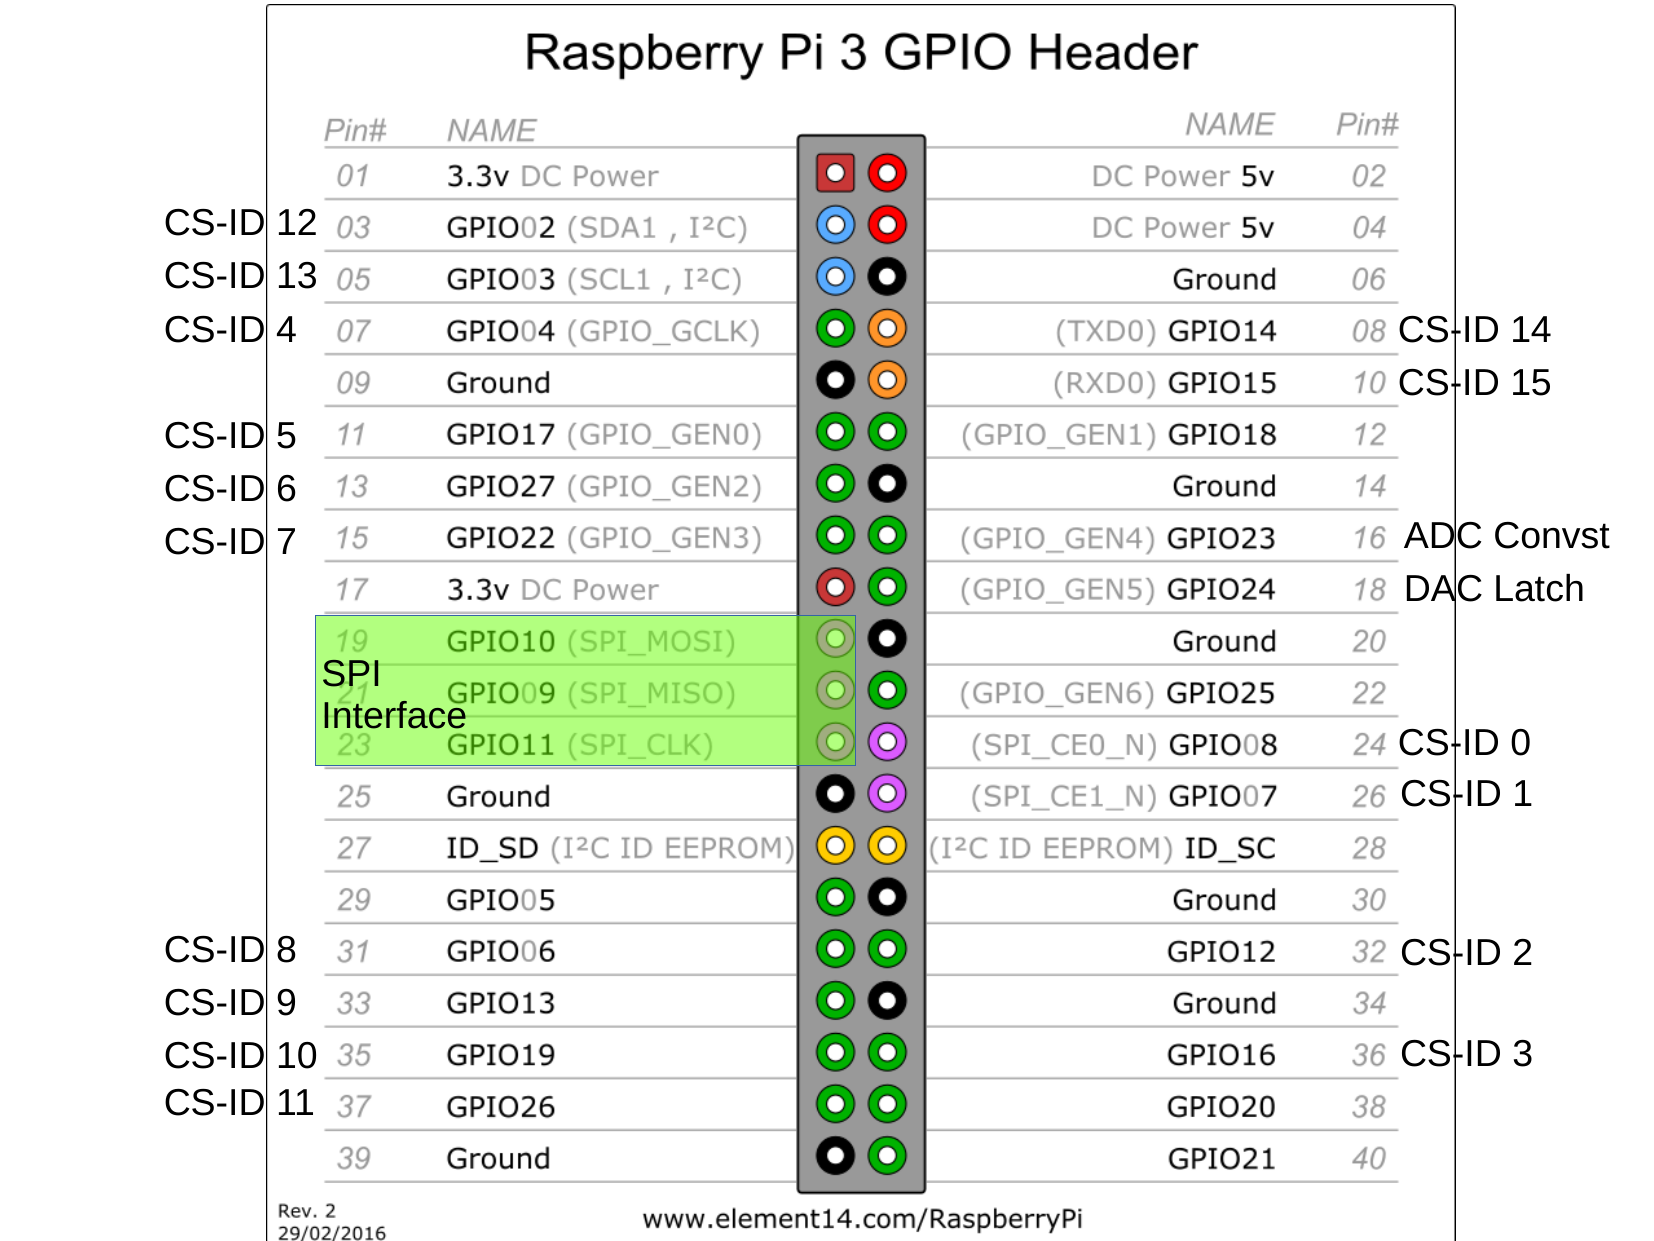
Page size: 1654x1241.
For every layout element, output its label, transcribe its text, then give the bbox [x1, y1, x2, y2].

text_box CS-ID 7 [148, 513, 312, 571]
text_box [315, 615, 856, 766]
text_box CS-ID 12 [148, 194, 333, 252]
text_box CS-ID 5 [148, 407, 312, 460]
text_box CS-ID 3 [1385, 1024, 1549, 1082]
text_box CS-ID 11 [148, 1084, 333, 1132]
text_box CS-ID 2 [1385, 924, 1549, 982]
text_box CS-ID 13 [148, 252, 333, 305]
text_box ADC Convst [1389, 507, 1625, 565]
text_box CS-ID 10 [148, 1031, 333, 1084]
text_box SPI Interface [306, 645, 517, 744]
text_box DAC Latch [1389, 565, 1600, 618]
text_box CS-ID 15 [1383, 358, 1567, 411]
text_box CS-ID 14 [1383, 300, 1567, 358]
text_box CS-ID 6 [148, 460, 312, 513]
text_box CS-ID 1 [1385, 765, 1549, 822]
text_box CS-ID 0 [1383, 714, 1547, 771]
text_box CS-ID 9 [148, 978, 333, 1031]
picture [266, 4, 1456, 1241]
text_box CS-ID 4 [148, 305, 312, 358]
text_box CS-ID 8 [148, 920, 333, 978]
